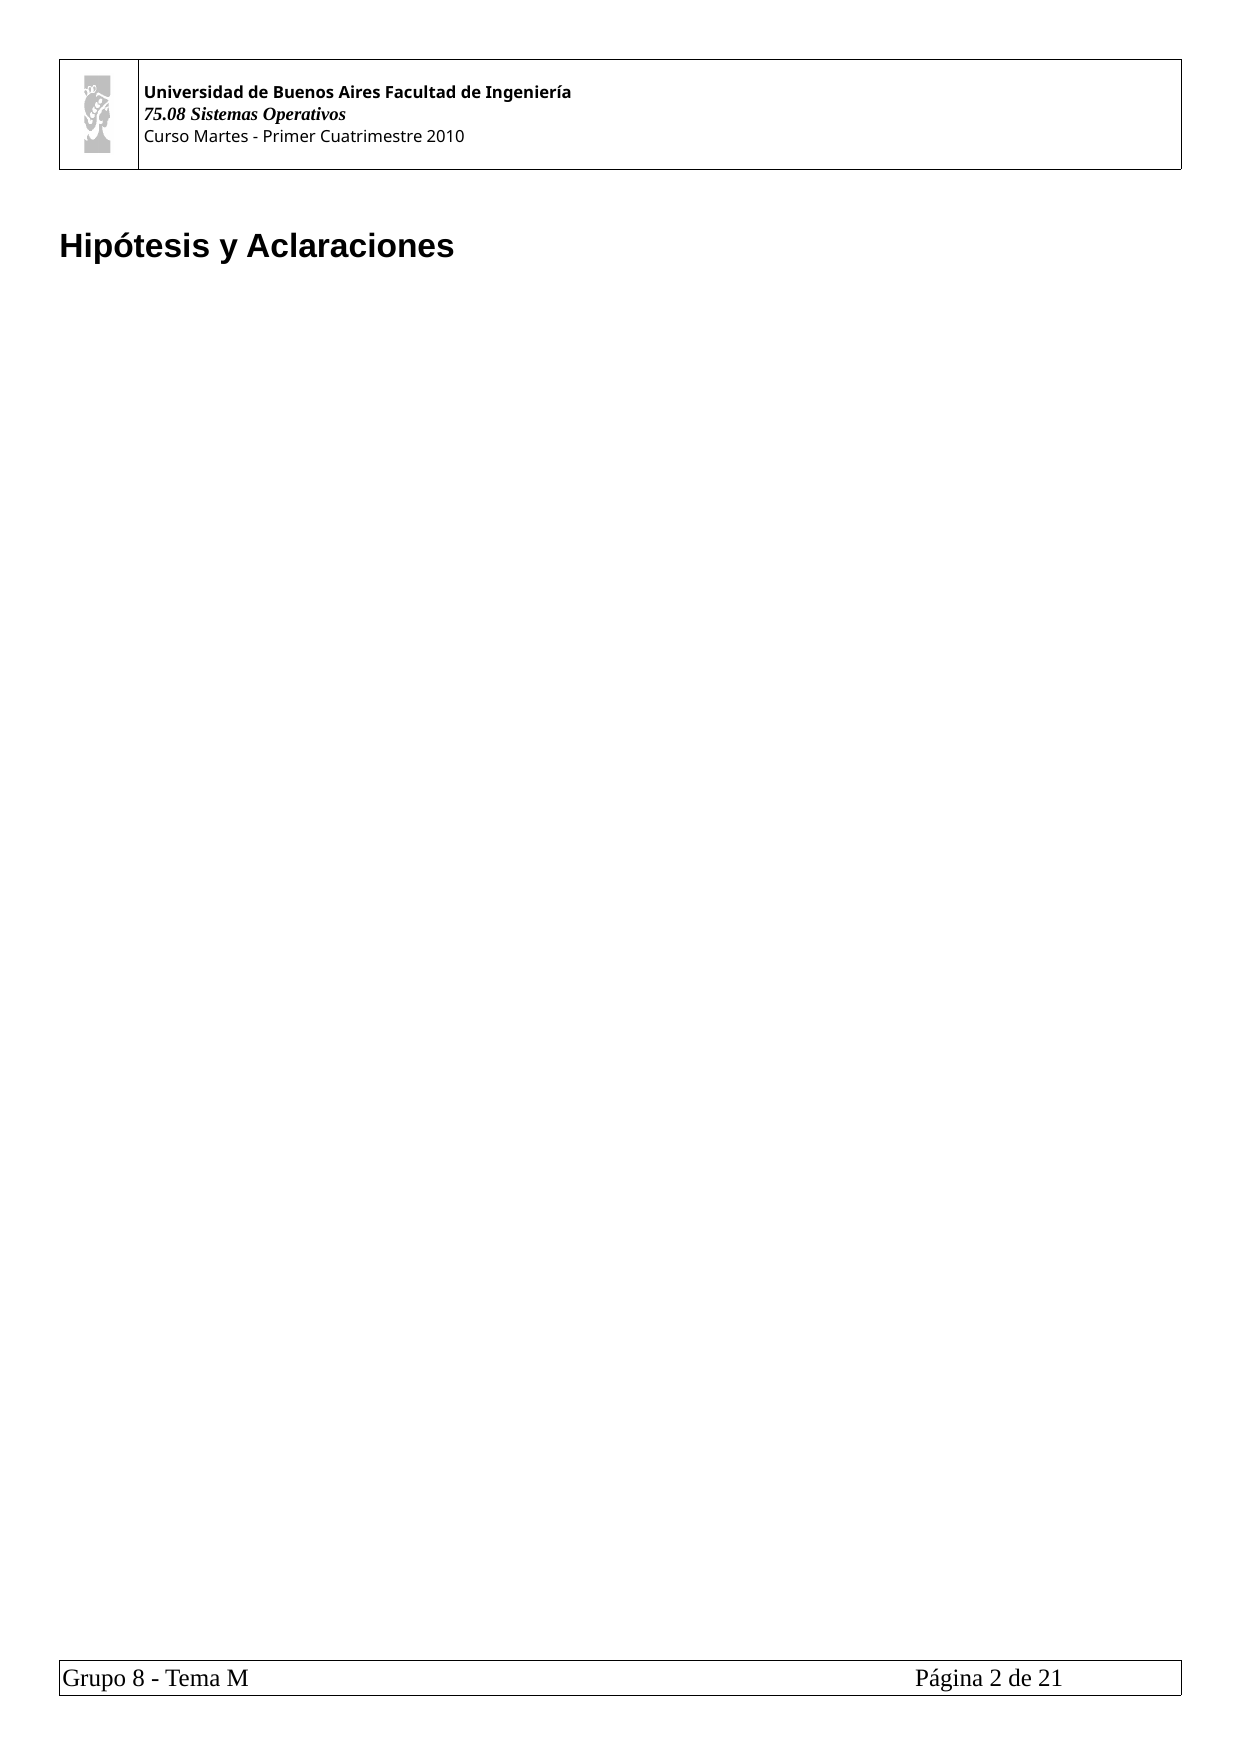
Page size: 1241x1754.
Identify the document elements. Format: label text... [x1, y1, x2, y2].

picture [83, 73, 114, 155]
subtitle Hipótesis y Aclaraciones [59, 226, 1181, 265]
